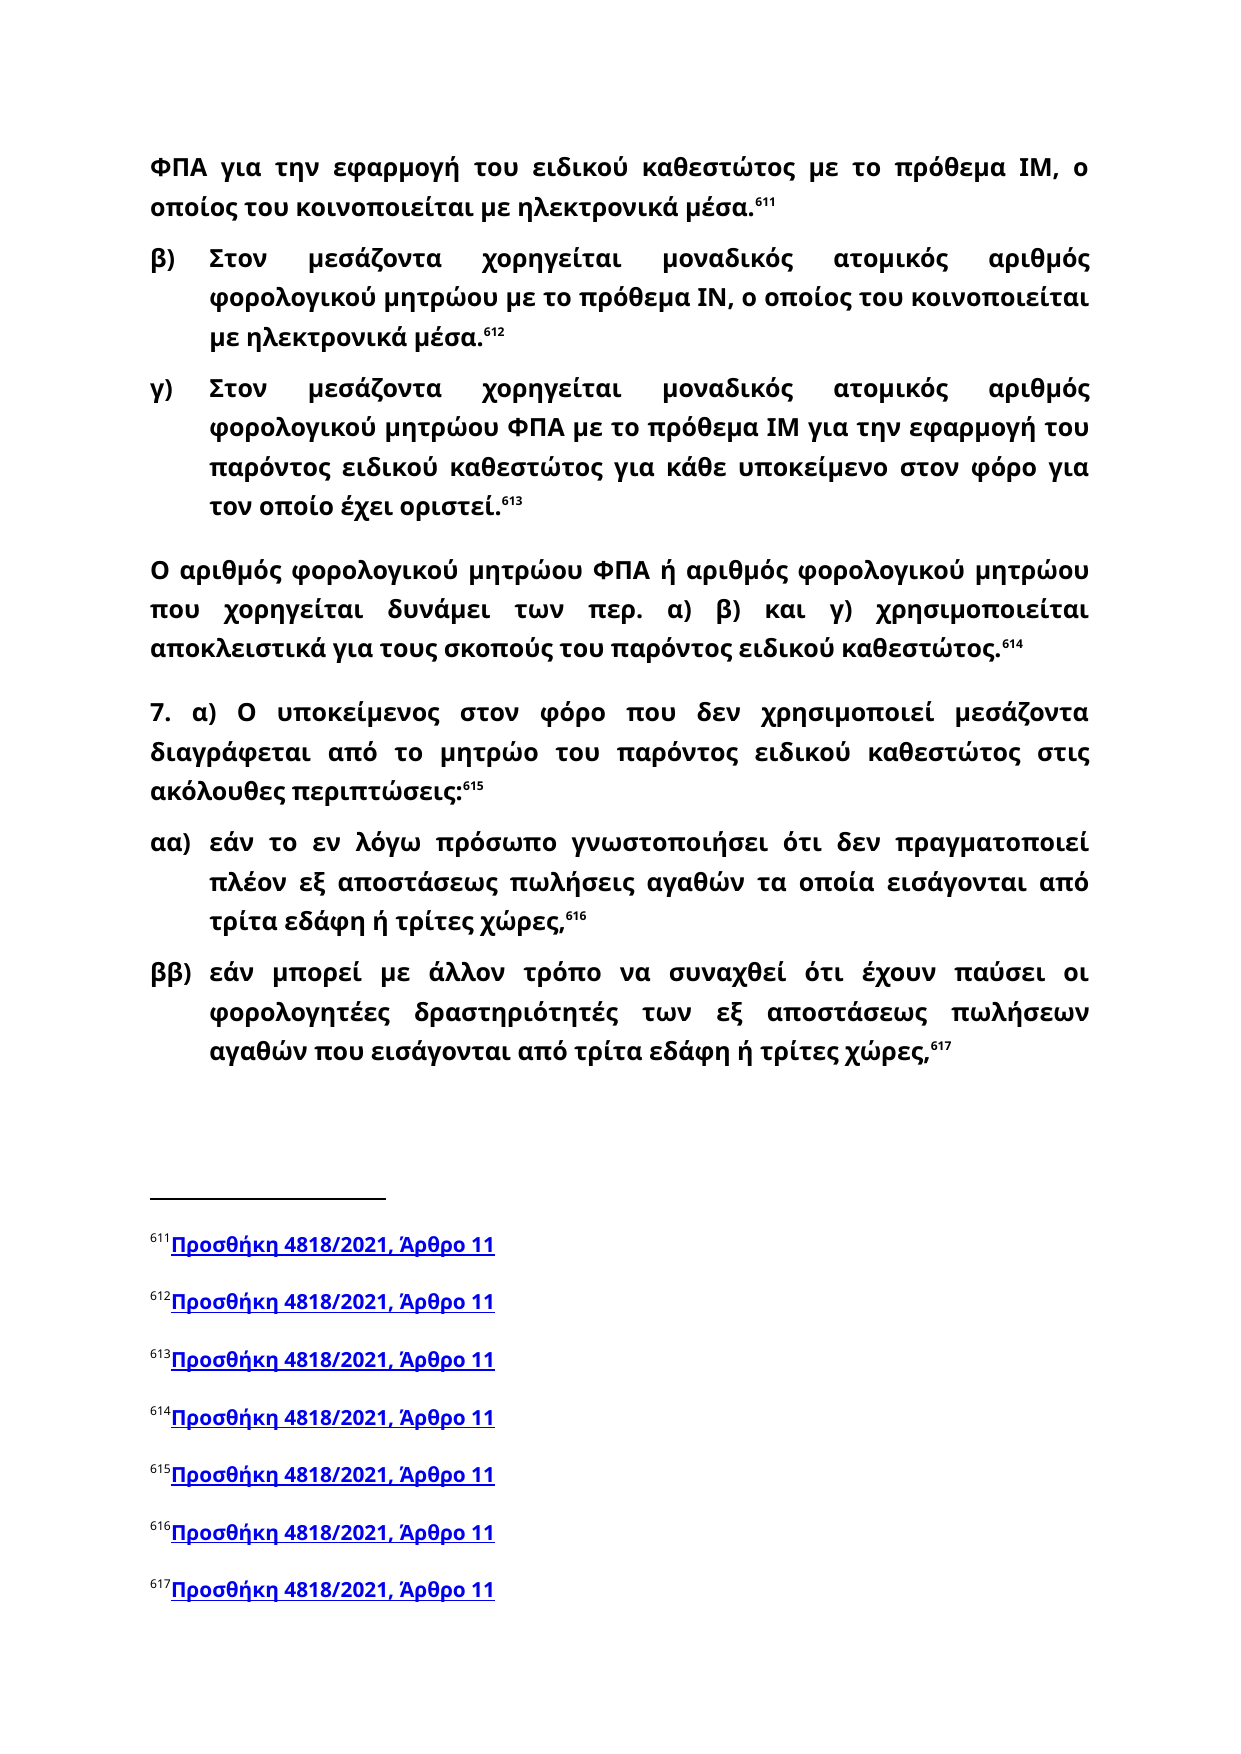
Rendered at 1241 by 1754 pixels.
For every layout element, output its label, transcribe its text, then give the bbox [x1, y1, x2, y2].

text Προσθήκη 4818/2021, Άρθρο 11 [150, 1403, 1090, 1431]
text 7. α) Ο υποκείμενος στον φόρο που δεν χρησιμοποιεί μεσάζοντα διαγράφεται από το μητρώο του παρόντος ειδικού καθεστώτος στις ακόλουθες περιπτώσεις: [150, 695, 1090, 807]
text Προσθήκη 4818/2021, Άρθρο 11 [150, 1287, 1090, 1316]
text Προσθήκη 4818/2021, Άρθρο 11 [150, 1518, 1090, 1546]
text Προσθήκη 4818/2021, Άρθρο 11 [150, 1460, 1090, 1489]
list αα) εάν το εν λόγω πρόσωπο γνωστοποιήσει ότι δεν πραγματοποιεί πλέον εξ αποστάσεως πωλήσεις αγαθών τα οποία εισάγονται από τρίτα εδάφη ή τρίτες χώρες, [150, 825, 1090, 937]
text Ο αριθμός φορολογικού μητρώου ΦΠΑ ή αριθμός φορολογικού μητρώου που χορηγείται δυνάμει των περ. α) β) και γ) χρησιμοποιείται αποκλειστικά για τους σκοπούς του παρόντος ειδικού καθεστώτος. [150, 552, 1090, 665]
text Προσθήκη 4818/2021, Άρθρο 11 [150, 1576, 1090, 1604]
list β) Στον μεσάζοντα χορηγείται μοναδικός ατομικός αριθμός φορολογικού μητρώου με το πρόθεμα IN, ο οποίος του κοινοποιείται με ηλεκτρονικά μέσα. [150, 241, 1090, 353]
list γ) Στον μεσάζοντα χορηγείται μοναδικός ατομικός αριθμός φορολογικού μητρώου ΦΠΑ με το πρόθεμα IM για την εφαρμογή του παρόντος ειδικού καθεστώτος για κάθε υποκείμενο στον φόρο για τον οποίο έχει οριστεί. [150, 371, 1090, 522]
text Προσθήκη 4818/2021, Άρθρο 11 [150, 1345, 1090, 1373]
text Προσθήκη 4818/2021, Άρθρο 11 [150, 1230, 1090, 1258]
text ΦΠΑ για την εφαρμογή του ειδικού καθεστώτος με το πρόθεμα IM, ο οποίος του κοινοποιείται με ηλεκτρονικά μέσα. [150, 150, 1090, 223]
list ββ) εάν μπορεί με άλλον τρόπο να συναχθεί ότι έχουν παύσει οι φορολογητέες δραστηριότητές των εξ αποστάσεως πωλήσεων αγαθών που εισάγονται από τρίτα εδάφη ή τρίτες χώρες, [150, 955, 1090, 1067]
